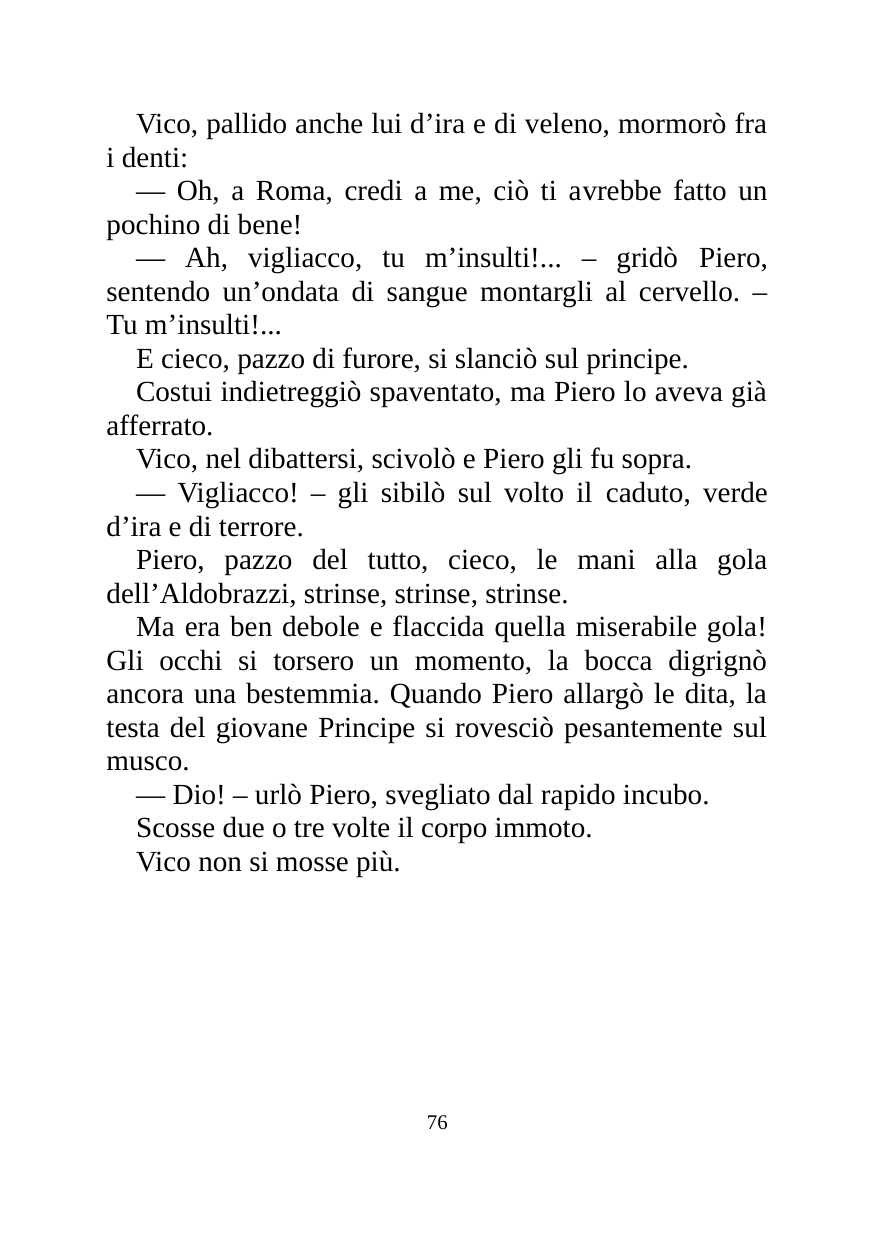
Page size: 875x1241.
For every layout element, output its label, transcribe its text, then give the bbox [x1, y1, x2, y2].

text Scosse due o tre volte il corpo immoto. [106, 811, 768, 844]
text Vico, nel dibattersi, scivolò e Piero gli fu sopra. [106, 442, 768, 475]
text — Ah, vigliacco, tu m’insulti!... – gridò Piero, sentendo un’ondata di sangue montargli al cervello. – Tu m’insulti!... [106, 240, 768, 341]
text E cieco, pazzo di furore, si slanciò sul principe. [106, 341, 768, 374]
text — Oh, a Roma, credi a me, ciò ti avrebbe fatto un pochino di bene! [106, 173, 768, 240]
text Costui indietreggiò spaventato, ma Piero lo aveva già afferrato. [106, 374, 768, 442]
text Piero, pazzo del tutto, cieco, le mani alla gola dell’Aldobrazzi, strinse, strinse, strinse. [106, 542, 768, 609]
text Vico non si mosse più. [106, 844, 768, 878]
text — Vigliacco! – gli sibilò sul volto il caduto, verde d’ira e di terrore. [106, 475, 768, 542]
text — Dio! – urlò Piero, svegliato dal rapido incubo. [106, 777, 768, 811]
text Ma era ben debole e flaccida quella miserabile gola! Gli occhi si torsero un momento, la bocca digrignò ancora una bestemmia. Quando Piero allargò le dita, la testa del giovane Principe si rovesciò pesantemente sul musco. [106, 609, 768, 777]
text Vico, pallido anche lui d’ira e di veleno, mormorò fra i denti: [106, 106, 768, 173]
